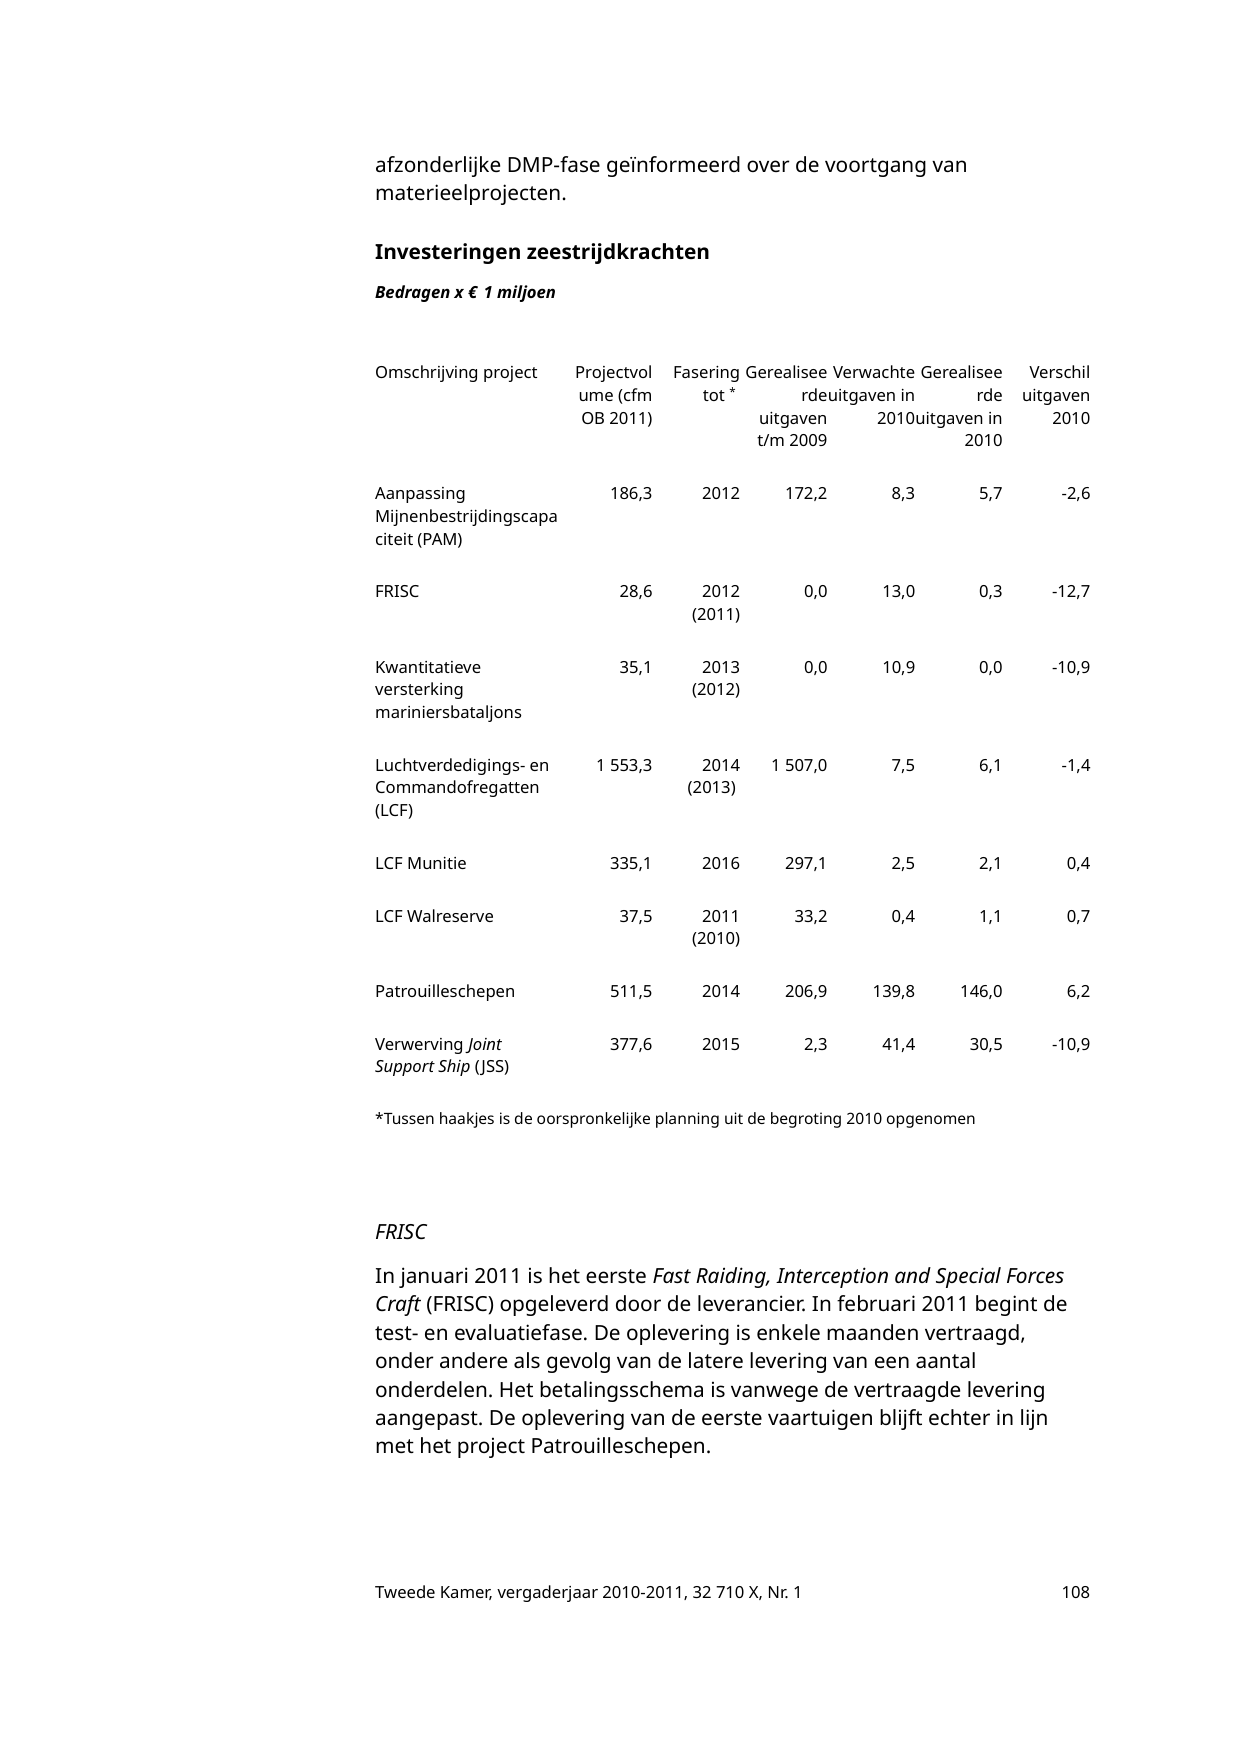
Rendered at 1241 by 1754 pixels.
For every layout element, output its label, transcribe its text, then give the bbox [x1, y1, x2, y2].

table_cell Verwerving Joint Support Ship (JSS) [375, 1033, 565, 1108]
table_cell 146,0 [915, 980, 1002, 1032]
table_cell 1,1 [915, 904, 1002, 980]
table_cell 28,6 [565, 580, 652, 655]
table_cell 2011 (2010) [652, 904, 740, 980]
table_cell 33,2 [740, 904, 827, 980]
table_header Fasering tot * [652, 361, 740, 482]
table_cell 0,7 [1003, 904, 1090, 980]
table_cell 0,0 [740, 655, 827, 753]
table_cell 172,2 [740, 482, 827, 580]
table_cell 1 553,3 [565, 754, 652, 852]
table_cell 41,4 [827, 1033, 915, 1108]
table_cell 2016 [652, 852, 740, 904]
table_cell -2,6 [1003, 482, 1090, 580]
table_cell Aanpassing Mijnenbestrijdingscapaciteit (PAM) [375, 482, 565, 580]
table_cell 2014 [652, 980, 740, 1032]
table_cell Patrouilleschepen [375, 980, 565, 1032]
table_cell 377,6 [565, 1033, 652, 1108]
table_cell *Tussen haakjes is de oorspronkelijke planning uit de begroting 2010 opgenomen [375, 1108, 1090, 1159]
table_cell LCF Walreserve [375, 904, 565, 980]
text Investeringen zeestrijdkrachten [375, 237, 1090, 265]
table_cell 30,5 [915, 1033, 1002, 1108]
table_cell 335,1 [565, 852, 652, 904]
table_cell 1 507,0 [740, 754, 827, 852]
table_cell 139,8 [827, 980, 915, 1032]
table_cell 2,1 [915, 852, 1002, 904]
table_cell 297,1 [740, 852, 827, 904]
table_cell 2012 [652, 482, 740, 580]
table_cell -12,7 [1003, 580, 1090, 655]
table_header Gerealiseerde uitgaven t/m 2009 [740, 361, 827, 482]
table_cell 37,5 [565, 904, 652, 980]
table_cell 5,7 [915, 482, 1002, 580]
table_cell 7,5 [827, 754, 915, 852]
table_cell 186,3 [565, 482, 652, 580]
table_cell 8,3 [827, 482, 915, 580]
table_cell Kwantitatieve versterking mariniersbataljons [375, 655, 565, 753]
table_cell 0,4 [827, 904, 915, 980]
table_cell 6,1 [915, 754, 1002, 852]
table_cell 2014 (2013) [652, 754, 740, 852]
table_cell Luchtverdedigings- en Commandofregatten (LCF) [375, 754, 565, 852]
text FRISC [375, 1217, 1090, 1246]
table_cell 13,0 [827, 580, 915, 655]
text In januari 2011 is het eerste Fast Raiding, Interception and Special Forces Craft (FRISC) opgeleverd door de leverancier. In februari 2011 begint de test- en evaluatiefase. De oplevering is enkele maanden vertraagd, onder andere als gevolg van de latere levering van een aantal onderdelen. Het betalingsschema is vanwege de vertraagde levering aangepast. De oplevering van de eerste vaartuigen blijft echter in lijn met het project Patrouilleschepen. [375, 1261, 1090, 1460]
table_cell 2,3 [740, 1033, 827, 1108]
table_cell 35,1 [565, 655, 652, 753]
table_cell 2,5 [827, 852, 915, 904]
text afzonderlijke DMP-fase geïnformeerd over de voortgang van materieelprojecten. [375, 150, 1090, 207]
table_cell 10,9 [827, 655, 915, 753]
table_header Projectvolume (cfm OB 2011) [565, 361, 652, 482]
table_cell FRISC [375, 580, 565, 655]
table_cell -1,4 [1003, 754, 1090, 852]
table_header Verwachte uitgaven in 2010 [827, 361, 915, 482]
table_cell 6,2 [1003, 980, 1090, 1032]
table_header Verschil uitgaven 2010 [1003, 361, 1090, 482]
table_cell LCF Munitie [375, 852, 565, 904]
table_cell 206,9 [740, 980, 827, 1032]
table_cell 0,4 [1003, 852, 1090, 904]
table_cell 2013 (2012) [652, 655, 740, 753]
table_header Gerealiseerde uitgaven in 2010 [915, 361, 1002, 482]
table_cell 2012 (2011) [652, 580, 740, 655]
table_cell 0,0 [915, 655, 1002, 753]
table_cell 2015 [652, 1033, 740, 1108]
table_cell 0,0 [740, 580, 827, 655]
table_cell -10,9 [1003, 655, 1090, 753]
table_cell 0,3 [915, 580, 1002, 655]
table_cell -10,9 [1003, 1033, 1090, 1108]
table_header Omschrijving project [375, 361, 565, 482]
table_cell 511,5 [565, 980, 652, 1032]
text Bedragen x € 1 miljoen [375, 280, 1090, 303]
